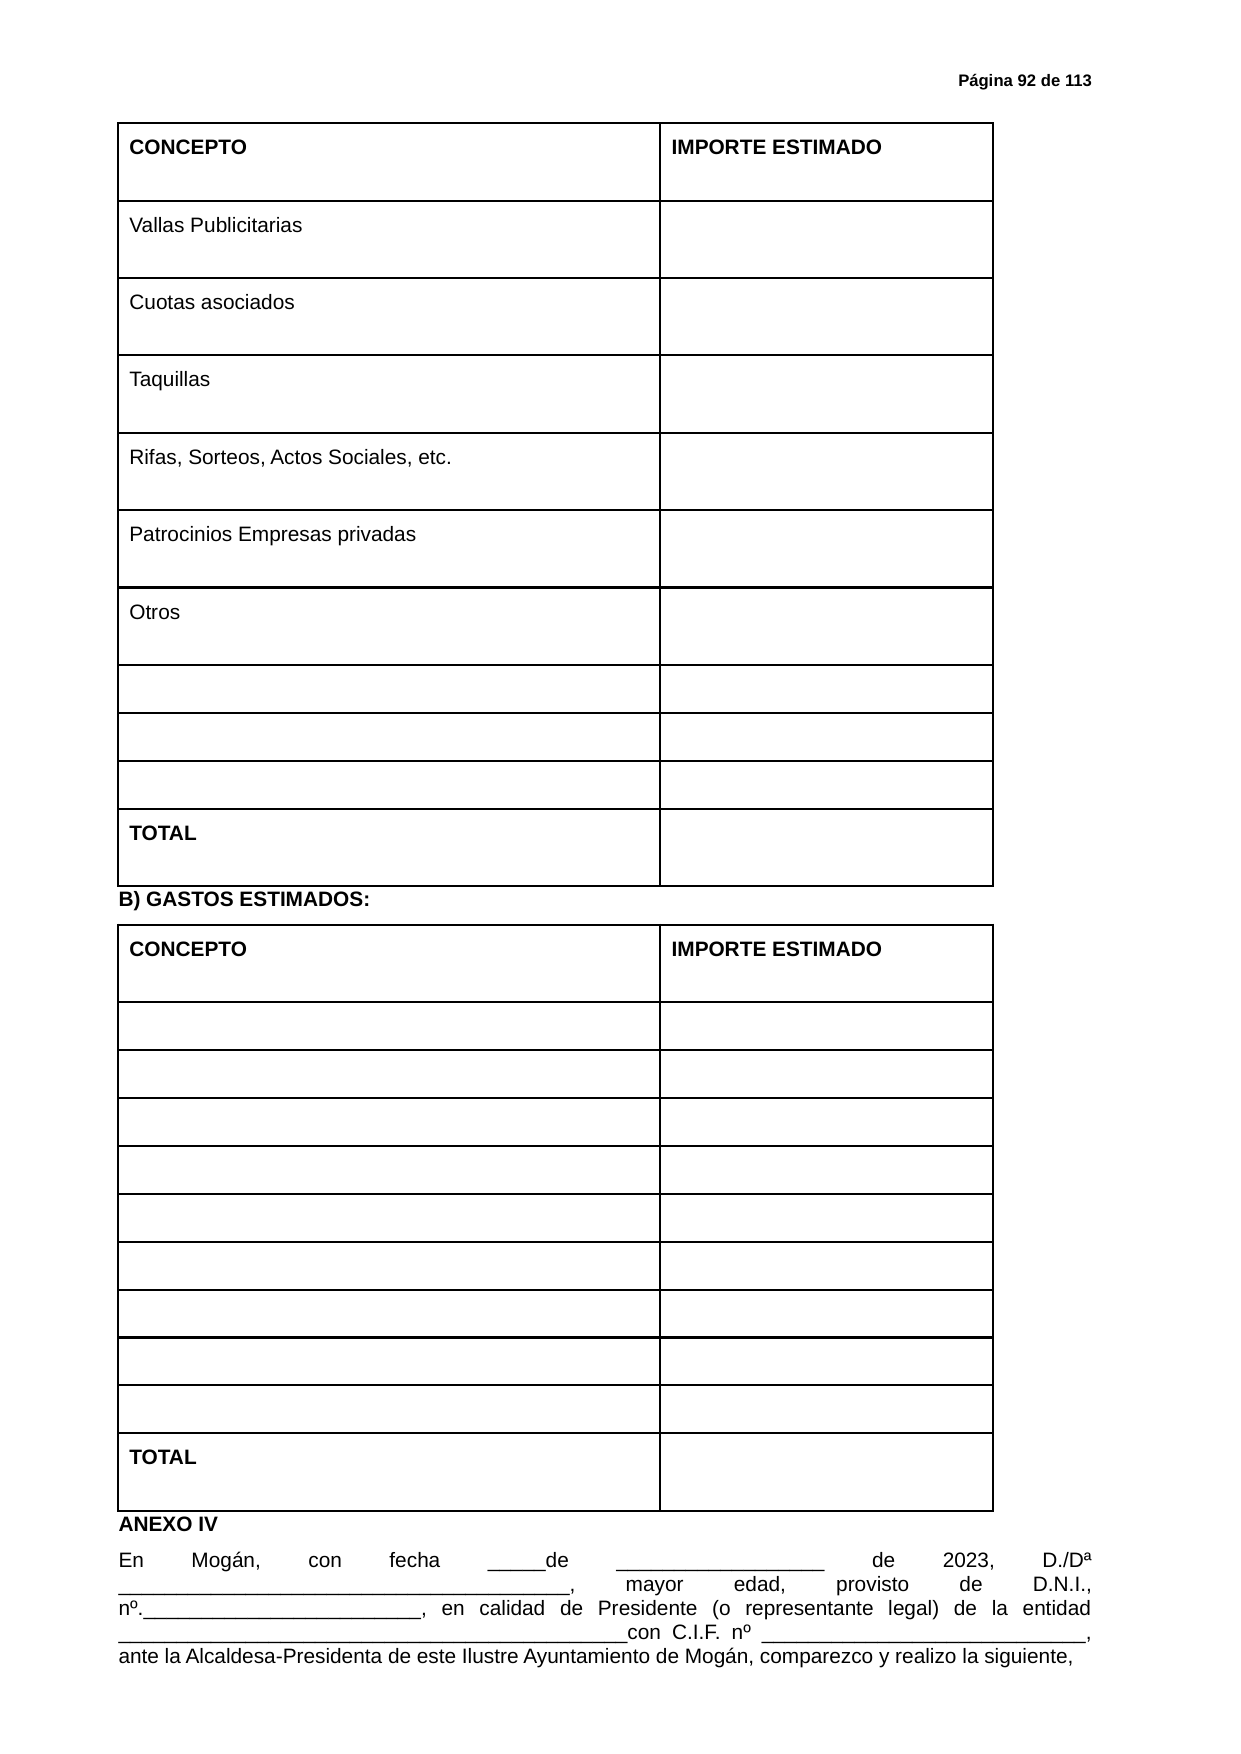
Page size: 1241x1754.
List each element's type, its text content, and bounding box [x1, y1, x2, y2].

table_cell Vallas Publicitarias [119, 202, 659, 277]
table_cell [119, 1243, 659, 1288]
table_cell [661, 714, 992, 760]
table_cell Patrocinios Empresas privadas [119, 511, 659, 586]
table_cell [661, 1147, 992, 1193]
table_cell [661, 1339, 992, 1384]
text En Mogán, con fecha _____de __________________ de 2023, D./Dª _______________________________________, mayor edad, provisto de D.N.I., nº.________________________, en calidad de Presidente (o representante legal) de la entidad ____________________________________________con C.I.F. nº ____________________________, ante la Alcaldesa-Presidenta de este Ilustre Ayuntamiento de Mogán, comparezco y realizo la siguiente, [118, 1548, 1092, 1668]
table_cell [661, 1003, 992, 1049]
table_cell [661, 279, 992, 354]
table_cell [661, 1434, 992, 1509]
table_cell TOTAL [119, 1434, 659, 1509]
table_cell [119, 1051, 659, 1097]
table_cell [119, 1339, 659, 1384]
table_header IMPORTE ESTIMADO [661, 926, 992, 1001]
table_header CONCEPTO [119, 124, 659, 199]
table_cell [661, 762, 992, 808]
table_cell [661, 1195, 992, 1241]
table_cell TOTAL [119, 810, 659, 885]
table_cell [661, 1291, 992, 1336]
table_cell Taquillas [119, 356, 659, 432]
table_cell [661, 356, 992, 432]
table_cell [119, 1195, 659, 1241]
table_header CONCEPTO [119, 926, 659, 1001]
table_cell Otros [119, 589, 659, 664]
table_cell [119, 762, 659, 808]
table_cell [119, 714, 659, 760]
table_cell [661, 511, 992, 586]
table_cell [119, 1386, 659, 1432]
table_cell Cuotas asociados [119, 279, 659, 354]
table_cell [661, 1051, 992, 1097]
table_cell Rifas, Sorteos, Actos Sociales, etc. [119, 434, 659, 509]
text ANEXO IV [118, 1512, 1092, 1536]
table_header IMPORTE ESTIMADO [661, 124, 992, 199]
table_cell [119, 1291, 659, 1336]
table_cell [661, 1243, 992, 1288]
table_cell [661, 434, 992, 509]
text B) GASTOS ESTIMADOS: [118, 887, 1092, 911]
table_cell [119, 1003, 659, 1049]
table_cell [661, 810, 992, 885]
table_cell [119, 1147, 659, 1193]
table_cell [119, 1099, 659, 1145]
table_cell [119, 666, 659, 712]
table_cell [661, 1099, 992, 1145]
table_cell [661, 1386, 992, 1432]
table_cell [661, 666, 992, 712]
table_cell [661, 589, 992, 664]
table_cell [661, 202, 992, 277]
